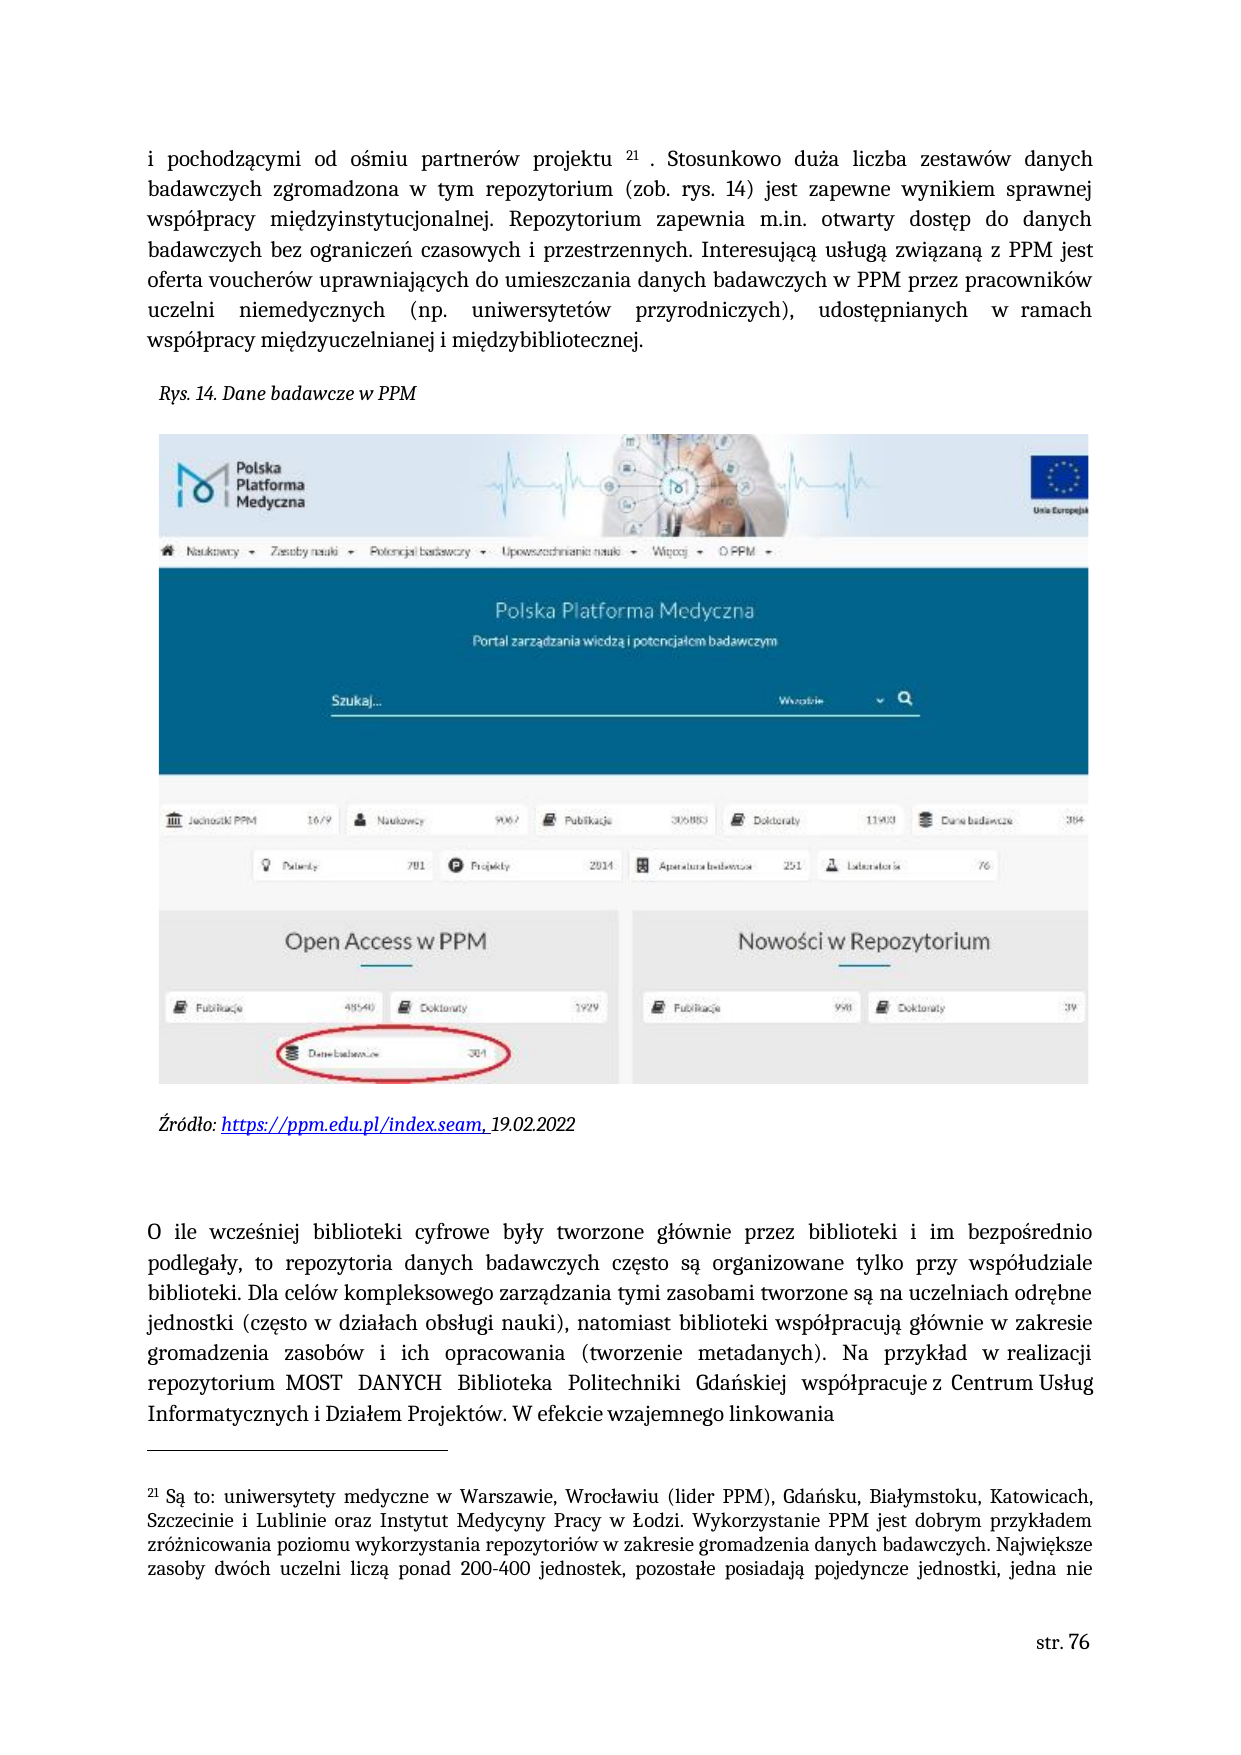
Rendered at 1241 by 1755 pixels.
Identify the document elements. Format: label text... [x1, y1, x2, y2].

text Źródło: https://ppm.edu.pl/index.seam, 19.02.2022 [159, 1112, 1111, 1136]
text Rys. 14. Dane badawcze w PPM [159, 382, 1111, 406]
text 21 Są to: uniwersytety medyczne w Warszawie, Wrocławiu (lider PPM), Gdańsku, Białymstoku, Katowicach, Szczecinie i Lublinie oraz Instytut Medycyny Pracy w Łodzi. Wykorzystanie PPM jest dobrym przykładem zróżnicowania poziomu wykorzystania repozytoriów w zakresie gromadzenia danych badawczych. Największe zasoby dwóch uczelni liczą ponad 200-400 jednostek, pozostałe posiadają pojedyncze jednostki, jedna nie [147, 1484, 1094, 1580]
text O ile wcześniej biblioteki cyfrowe były tworzone głównie przez biblioteki i im bezpośrednio podlegały, to repozytoria danych badawczych często są organizowane tylko przy współudziale biblioteki. Dla celów kompleksowego zarządzania tymi zasobami tworzone są na uczelniach odrębne jednostki (często w działach obsługi nauki), natomiast biblioteki współpracują głównie w zakresie gromadzenia zasobów i ich opracowania (tworzenie metadanych). Na przykład w realizacji repozytorium MOST DANYCH Biblioteka Politechniki Gdańskiej współpracuje z Centrum Usług Informatycznych i Działem Projektów. W efekcie wzajemnego linkowania [147, 1219, 1093, 1427]
text i pochodzącymi od ośmiu partnerów projektu 21 . Stosunkowo duża liczba zestawów danych badawczych zgromadzona w tym repozytorium (zob. rys. 14) jest zapewne wynikiem sprawnej współpracy międzyinstytucjonalnej. Repozytorium zapewnia m.in. otwarty dostęp do danych badawczych bez ograniczeń czasowych i przestrzennych. Interesującą usługą związaną z PPM jest oferta voucherów uprawniających do umieszczania danych badawczych w PPM przez pracowników uczelni niemedycznych (np. uniwersytetów przyrodniczych), udostępnianych w ramach współpracy międzyuczelnianej i międzybibliotecznej. [147, 146, 1093, 353]
